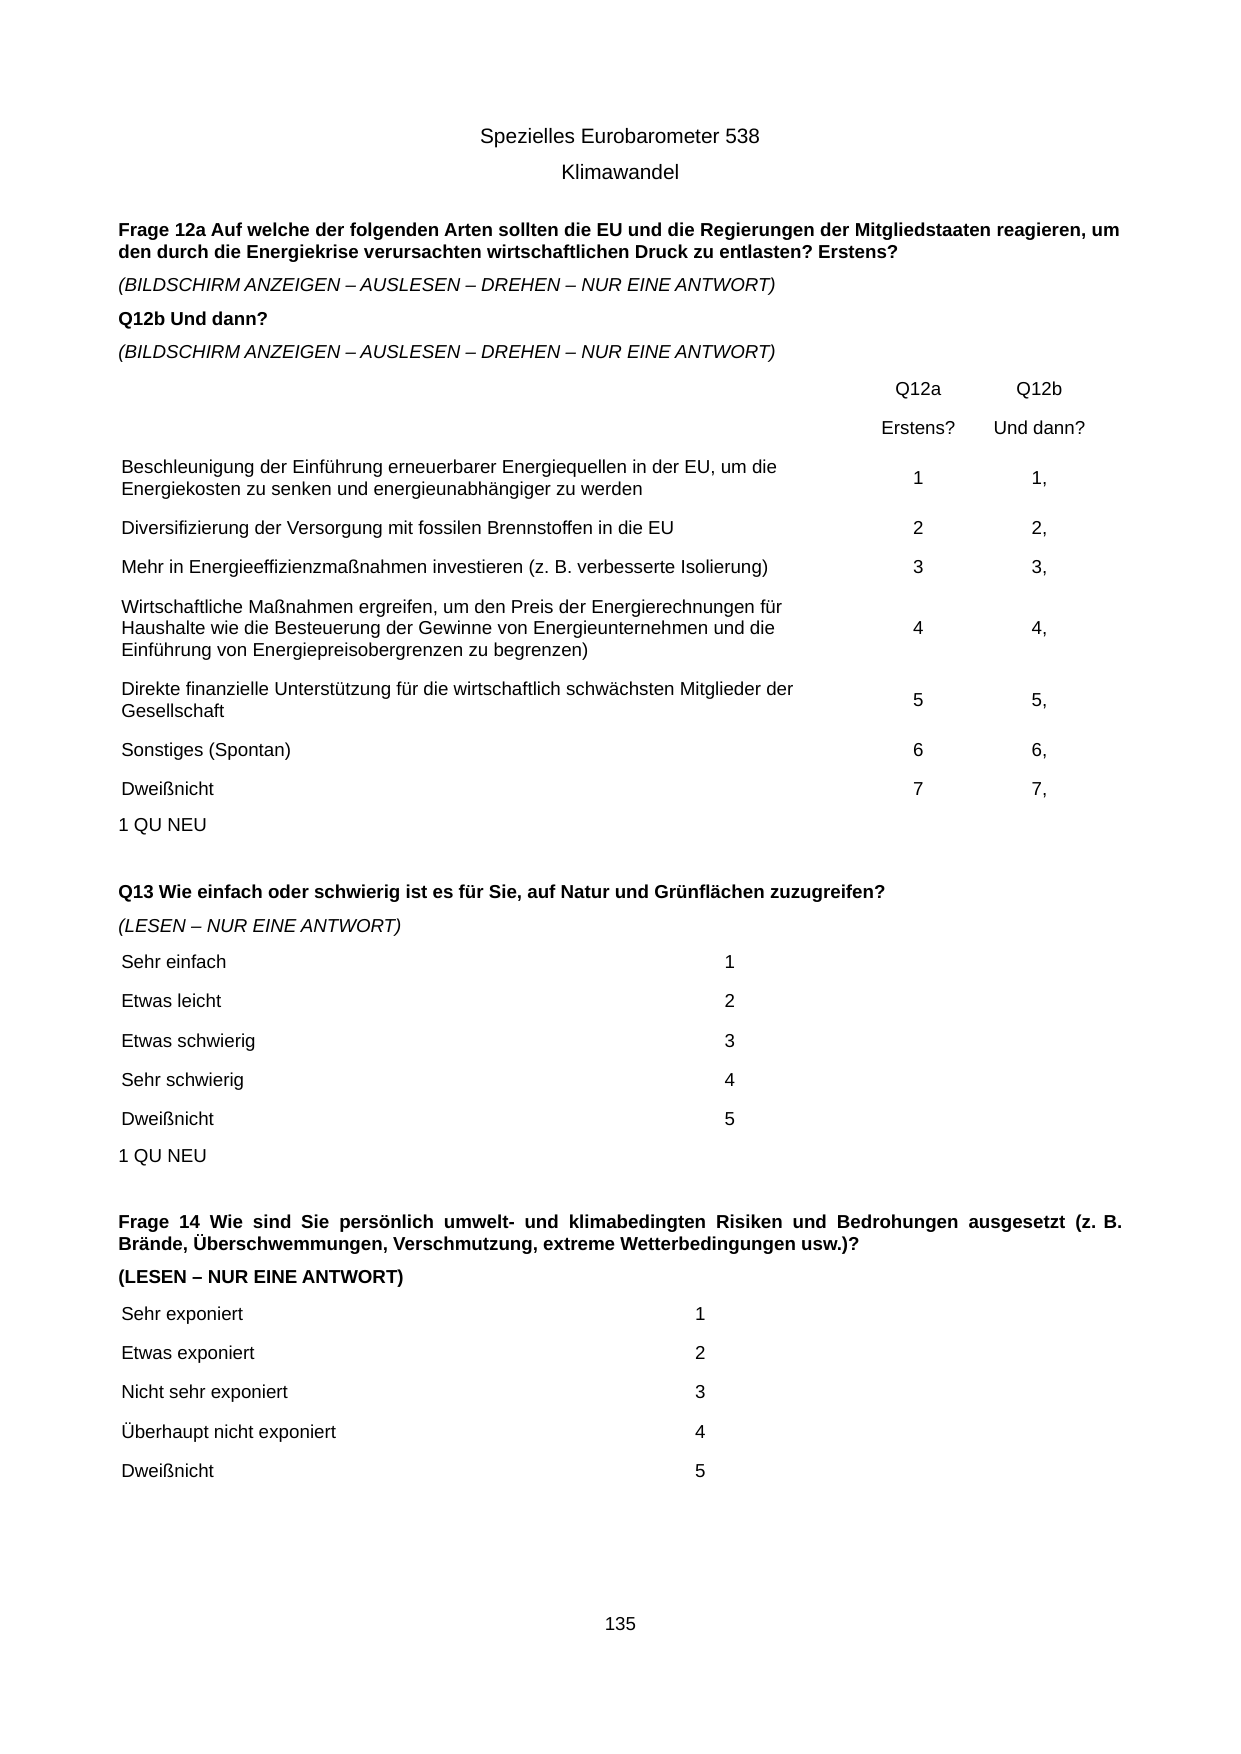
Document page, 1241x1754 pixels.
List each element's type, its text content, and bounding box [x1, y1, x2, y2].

table_cell 6 [862, 730, 974, 769]
table_cell Etwas schwierig [118, 1021, 599, 1060]
text (BILDSCHIRM ANZEIGEN – AUSLESEN – DREHEN – NUR EINE ANTWORT) [118, 341, 1122, 363]
table_cell 5 [862, 669, 974, 730]
table_cell 2, [974, 508, 1104, 547]
table_cell Mehr in Energieeffizienzmaßnahmen investieren (z. B. verbesserte Isolierung) [118, 547, 862, 587]
table_header 1 [569, 1294, 708, 1333]
table_header 1 [599, 942, 738, 981]
table_cell 2 [569, 1333, 708, 1372]
table_cell Diversifizierung der Versorgung mit fossilen Brennstoffen in die EU [118, 508, 862, 547]
text (LESEN – NUR EINE ANTWORT) [118, 1266, 1122, 1288]
table_cell Überhaupt nicht exponiert [118, 1412, 569, 1451]
table_cell 3 [599, 1021, 738, 1060]
table_cell 3 [862, 547, 974, 587]
table_header Q12a [862, 369, 974, 408]
text Frage 14 Wie sind Sie persönlich umwelt- und klimabedingten Risiken und Bedrohungen ausgesetzt (z. B. Brände, Überschwemmungen, Verschmutzung, extreme Wetterbedingungen usw.)? [118, 1211, 1122, 1254]
table_cell 3, [974, 547, 1104, 587]
table_cell 4, [974, 587, 1104, 669]
table_cell 5 [569, 1451, 708, 1490]
table_cell 2 [599, 981, 738, 1021]
table_header Q12b [974, 369, 1104, 408]
table_cell 4 [862, 587, 974, 669]
table_header Sehr einfach [118, 942, 599, 981]
table_header Sehr exponiert [118, 1294, 569, 1333]
table_cell Dweißnicht [118, 1451, 569, 1490]
table_cell 5, [974, 669, 1104, 730]
table_cell Sehr schwierig [118, 1060, 599, 1099]
text 1 QU NEU [118, 814, 1122, 836]
table_cell Nicht sehr exponiert [118, 1372, 569, 1412]
table_cell 3 [569, 1372, 708, 1412]
text Q13 Wie einfach oder schwierig ist es für Sie, auf Natur und Grünflächen zuzugreifen? [118, 881, 1122, 903]
table_cell 7, [974, 769, 1104, 808]
table_cell 1 [862, 447, 974, 508]
table_cell 7 [862, 769, 974, 808]
table_cell Etwas exponiert [118, 1333, 569, 1372]
table_cell Erstens? [862, 408, 974, 447]
text (LESEN – NUR EINE ANTWORT) [118, 914, 1122, 936]
table_cell Direkte finanzielle Unterstützung für die wirtschaftlich schwächsten Mitglieder der Gesellschaft [118, 669, 862, 730]
table_cell 4 [599, 1060, 738, 1099]
table_cell 4 [569, 1412, 708, 1451]
text Q12b Und dann? [118, 308, 1122, 329]
table_cell Etwas leicht [118, 981, 599, 1021]
table_cell Beschleunigung der Einführung erneuerbarer Energiequellen in der EU, um die Energiekosten zu senken und energieunabhängiger zu werden [118, 447, 862, 508]
table_cell 2 [862, 508, 974, 547]
table_cell 1, [974, 447, 1104, 508]
table_cell 6, [974, 730, 1104, 769]
table_cell [118, 408, 862, 447]
table_cell 5 [599, 1099, 738, 1138]
table_cell Sonstiges (Spontan) [118, 730, 862, 769]
table_cell Dweißnicht [118, 769, 862, 808]
table_cell Wirtschaftliche Maßnahmen ergreifen, um den Preis der Energierechnungen für Haushalte wie die Besteuerung der Gewinne von Energieunternehmen und die Einführung von Energiepreisobergrenzen zu begrenzen) [118, 587, 862, 669]
text 1 QU NEU [118, 1144, 1122, 1166]
table_header [118, 369, 862, 408]
text Frage 12a Auf welche der folgenden Arten sollten die EU und die Regierungen der Mitgliedstaaten reagieren, um den durch die Energiekrise verursachten wirtschaftlichen Druck zu entlasten? Erstens? [118, 219, 1122, 262]
table_cell Und dann? [974, 408, 1104, 447]
table_cell Dweißnicht [118, 1099, 599, 1138]
text (BILDSCHIRM ANZEIGEN – AUSLESEN – DREHEN – NUR EINE ANTWORT) [118, 274, 1122, 296]
